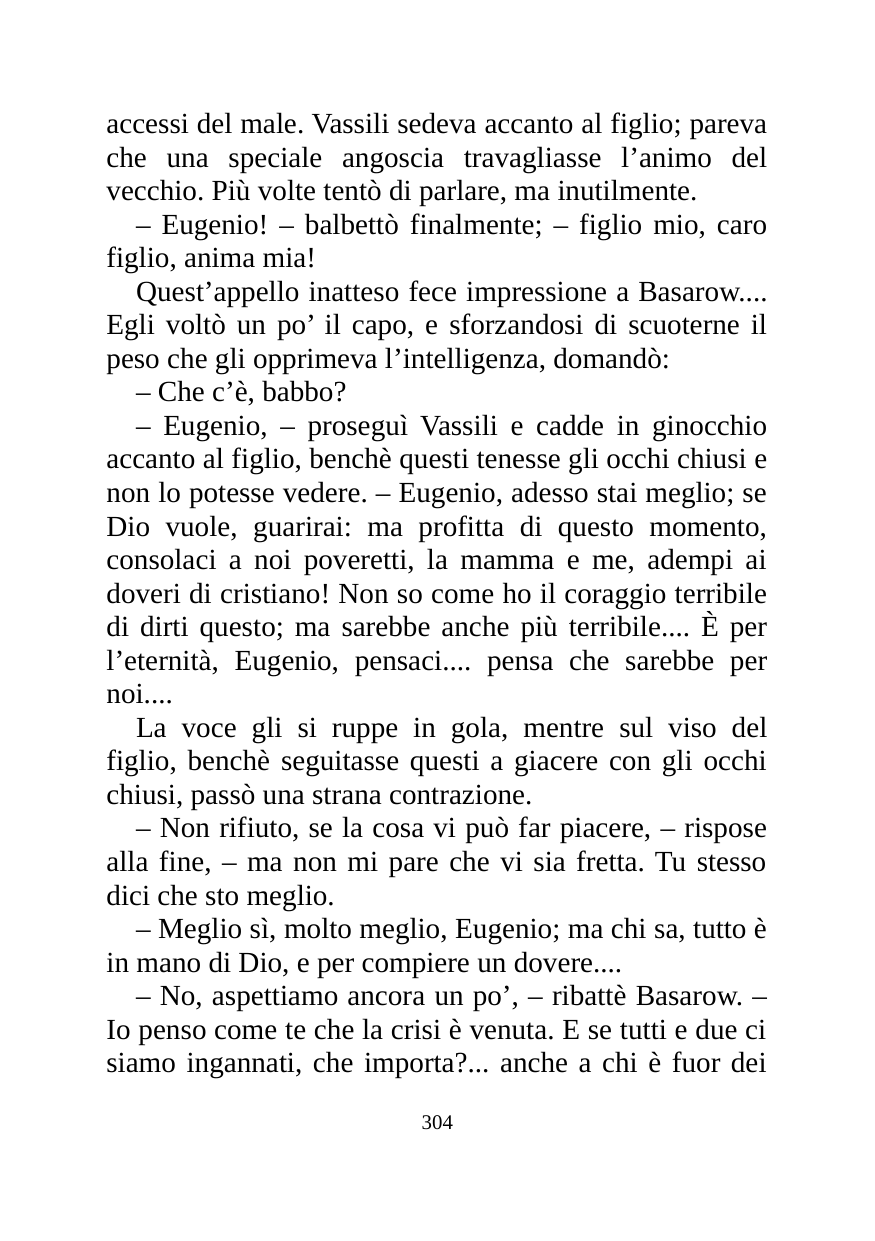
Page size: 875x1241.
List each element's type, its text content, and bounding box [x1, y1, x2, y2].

text – Meglio sì, molto meglio, Eugenio; ma chi sa, tutto è in mano di Dio, e per compiere un dovere.... [106, 911, 768, 978]
text Quest’appello inatteso fece impressione a Basarow.... Egli voltò un po’ il capo, e sforzandosi di scuoterne il peso che gli opprimeva l’intelligenza, domandò: [106, 274, 768, 374]
text – Eugenio, – proseguì Vassili e cadde in ginocchio accanto al figlio, benchè questi tenesse gli occhi chiusi e non lo potesse vedere. – Eugenio, adesso stai meglio; se Dio vuole, guarirai: ma profitta di questo momento, consolaci a noi poveretti, la mamma e me, adempi ai doveri di cristiano! Non so come ho il coraggio terribile di dirti questo; ma sarebbe anche più terribile.... È per l’eternità, Eugenio, pensaci.... pensa che sarebbe per noi.... [106, 408, 768, 710]
text – Non rifiuto, se la cosa vi può far piacere, – rispose alla fine, – ma non mi pare che vi sia fretta. Tu stesso dici che sto meglio. [106, 811, 768, 911]
text La voce gli si ruppe in gola, mentre sul viso del figlio, benchè seguitasse questi a giacere con gli occhi chiusi, passò una strana contrazione. [106, 710, 768, 811]
text – Eugenio! – balbettò finalmente; – figlio mio, caro figlio, anima mia! [106, 207, 768, 274]
text – Che c’è, babbo? [106, 374, 768, 408]
text – No, aspettiamo ancora un po’, – ribattè Basarow. – Io penso come te che la crisi è venuta. E se tutti e due ci siamo ingannati, che importa?... anche a chi è fuor dei [106, 978, 768, 1079]
text accessi del male. Vassili sedeva accanto al figlio; pareva che una speciale angoscia travagliasse l’animo del vecchio. Più volte tentò di parlare, ma inutilmente. [106, 106, 768, 207]
